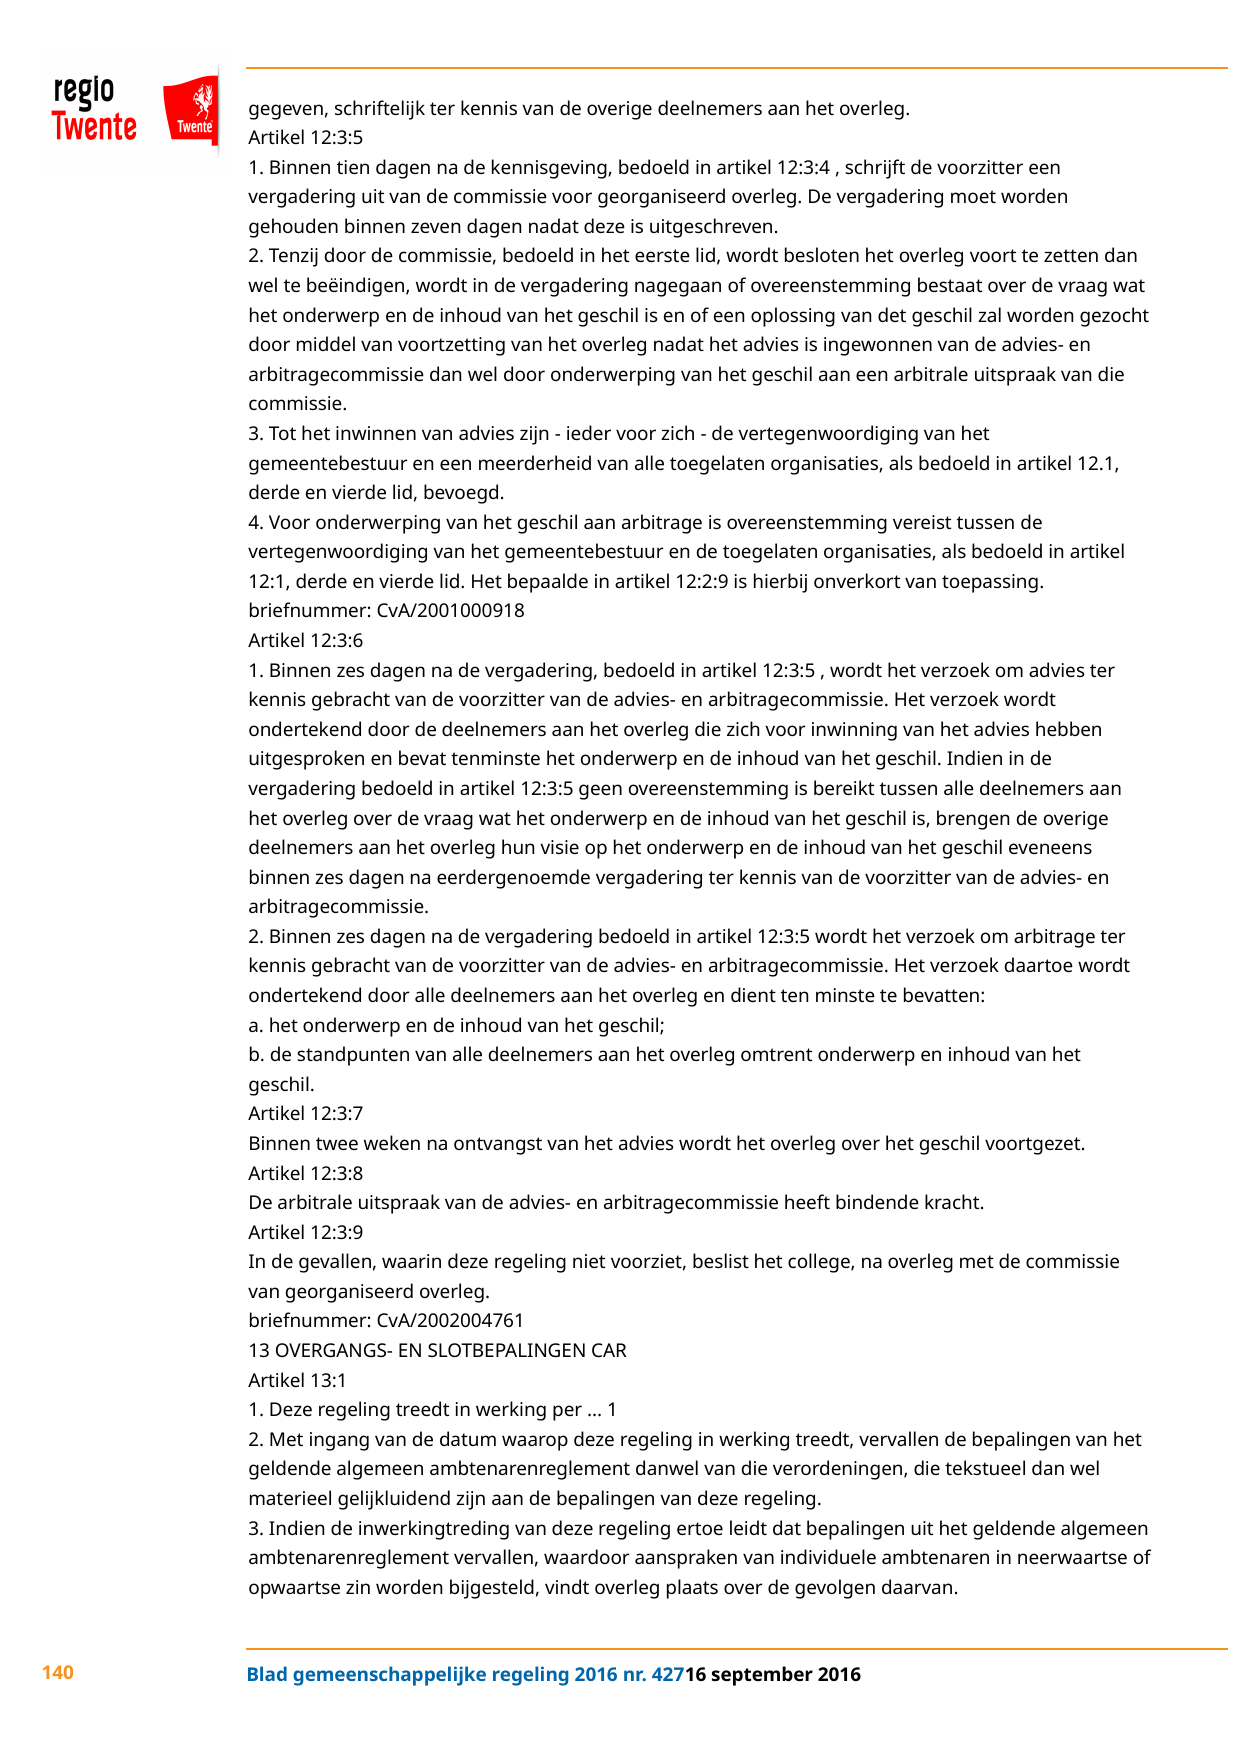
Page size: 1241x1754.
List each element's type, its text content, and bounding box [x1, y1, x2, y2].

text 1. Binnen tien dagen na de kennisgeving, bedoeld in artikel 12:3:4 , schrijft de voorzitter een vergadering uit van de commissie voor georganiseerd overleg. De vergadering moet worden gehouden binnen zeven dagen nadat deze is uitgeschreven. [248, 154, 1152, 239]
text Artikel 12:3:7 [248, 1101, 1152, 1126]
text 13 OVERGANGS- EN SLOTBEPALINGEN CAR [248, 1337, 1152, 1363]
text 3. Tot het inwinnen van advies zijn - ieder voor zich - de vertegenwoordiging van het gemeentebestuur en een meerderheid van alle toegelaten organisaties, als bedoeld in artikel 12.1, derde en vierde lid, bevoegd. [248, 420, 1152, 505]
text 1. Binnen zes dagen na de vergadering, bedoeld in artikel 12:3:5 , wordt het verzoek om advies ter kennis gebracht van de voorzitter van de advies- en arbitragecommissie. Het verzoek wordt ondertekend door de deelnemers aan het overleg die zich voor inwinning van het advies hebben uitgesproken en bevat tenminste het onderwerp en de inhoud van het geschil. Indien in de vergadering bedoeld in artikel 12:3:5 geen overeenstemming is bereikt tussen alle deelnemers aan het overleg over de vraag wat het onderwerp en de inhoud van het geschil is, brengen de overige deelnemers aan het overleg hun visie op het onderwerp en de inhoud van het geschil eveneens binnen zes dagen na eerdergenoemde vergadering ter kennis van de voorzitter van de advies- en arbitragecommissie. [248, 657, 1152, 919]
text In de gevallen, waarin deze regeling niet voorziet, beslist het college, na overleg met de commissie van georganiseerd overleg. [248, 1248, 1152, 1304]
text briefnummer: CvA/2001000918 [248, 598, 1152, 623]
text 2. Met ingang van de datum waarop deze regeling in werking treedt, vervallen de bepalingen van het geldende algemeen ambtenarenreglement danwel van die verordeningen, die tekstueel dan wel materieel gelijkluidend zijn aan de bepalingen van deze regeling. [248, 1426, 1152, 1511]
text b. de standpunten van alle deelnemers aan het overleg omtrent onderwerp en inhoud van het geschil. [248, 1041, 1152, 1097]
text Binnen twee weken na ontvangst van het advies wordt het overleg over het geschil voortgezet. [248, 1130, 1152, 1156]
text Artikel 12:3:8 [248, 1160, 1152, 1186]
text a. het onderwerp en de inhoud van het geschil; [248, 1012, 1152, 1038]
text 4. Voor onderwerping van het geschil aan arbitrage is overeenstemming vereist tussen de vertegenwoordiging van het gemeentebestuur en de toegelaten organisaties, als bedoeld in artikel 12:1, derde en vierde lid. Het bepaalde in artikel 12:2:9 is hierbij onverkort van toepassing. [248, 509, 1152, 594]
text 3. Indien de inwerkingtreding van deze regeling ertoe leidt dat bepalingen uit het geldende algemeen ambtenarenreglement vervallen, waardoor aanspraken van individuele ambtenaren in neerwaartse of opwaartse zin worden bijgesteld, vindt overleg plaats over de gevolgen daarvan. [248, 1515, 1152, 1600]
text gegeven, schriftelijk ter kennis van de overige deelnemers aan het overleg. [248, 95, 1152, 121]
text 2. Binnen zes dagen na de vergadering bedoeld in artikel 12:3:5 wordt het verzoek om arbitrage ter kennis gebracht van de voorzitter van de advies- en arbitragecommissie. Het verzoek daartoe wordt ondertekend door alle deelnemers aan het overleg en dient ten minste te bevatten: [248, 923, 1152, 1008]
text briefnummer: CvA/2002004761 [248, 1308, 1152, 1333]
picture [41, 47, 231, 172]
text 2. Tenzij door de commissie, bedoeld in het eerste lid, wordt besloten het overleg voort te zetten dan wel te beëindigen, wordt in de vergadering nagegaan of overeenstemming bestaat over de vraag wat het onderwerp en de inhoud van het geschil is en of een oplossing van det geschil zal worden gezocht door middel van voortzetting van het overleg nadat het advies is ingewonnen van de advies- en arbitragecommissie dan wel door onderwerping van het geschil aan een arbitrale uitspraak van die commissie. [248, 243, 1152, 416]
text Artikel 12:3:6 [248, 627, 1152, 653]
text Artikel 13:1 [248, 1367, 1152, 1393]
text De arbitrale uitspraak van de advies- en arbitragecommissie heeft bindende kracht. [248, 1189, 1152, 1215]
text 1. Deze regeling treedt in werking per ... 1 [248, 1396, 1152, 1422]
text Artikel 12:3:5 [248, 124, 1152, 150]
text Artikel 12:3:9 [248, 1219, 1152, 1245]
